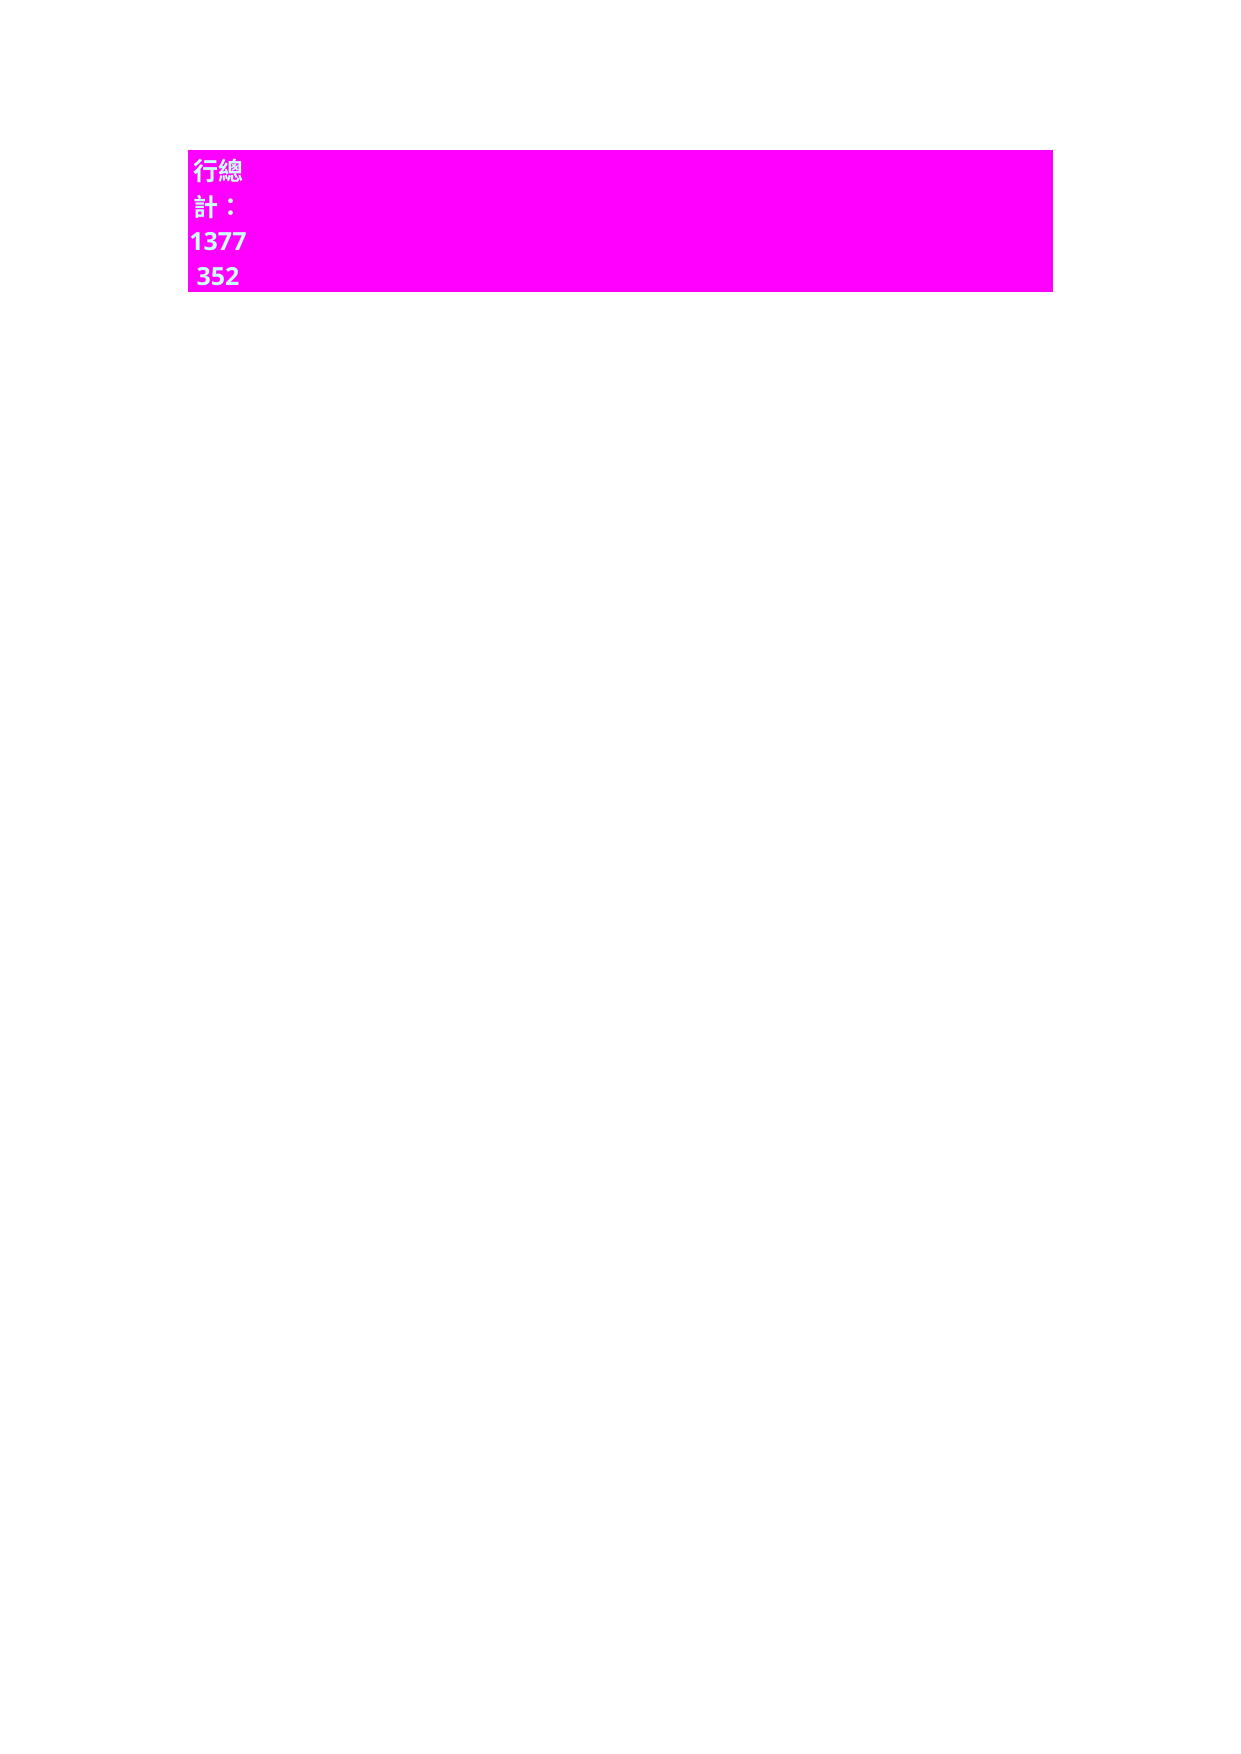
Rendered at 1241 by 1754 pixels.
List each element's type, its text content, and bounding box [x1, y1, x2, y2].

table_cell [786, 150, 971, 292]
table_cell [1049, 150, 1053, 292]
table_cell [248, 150, 382, 292]
table_cell [382, 150, 697, 292]
table_cell [697, 150, 786, 292]
table_cell [971, 150, 1044, 292]
table_cell 行總計：1377352 [188, 150, 248, 292]
